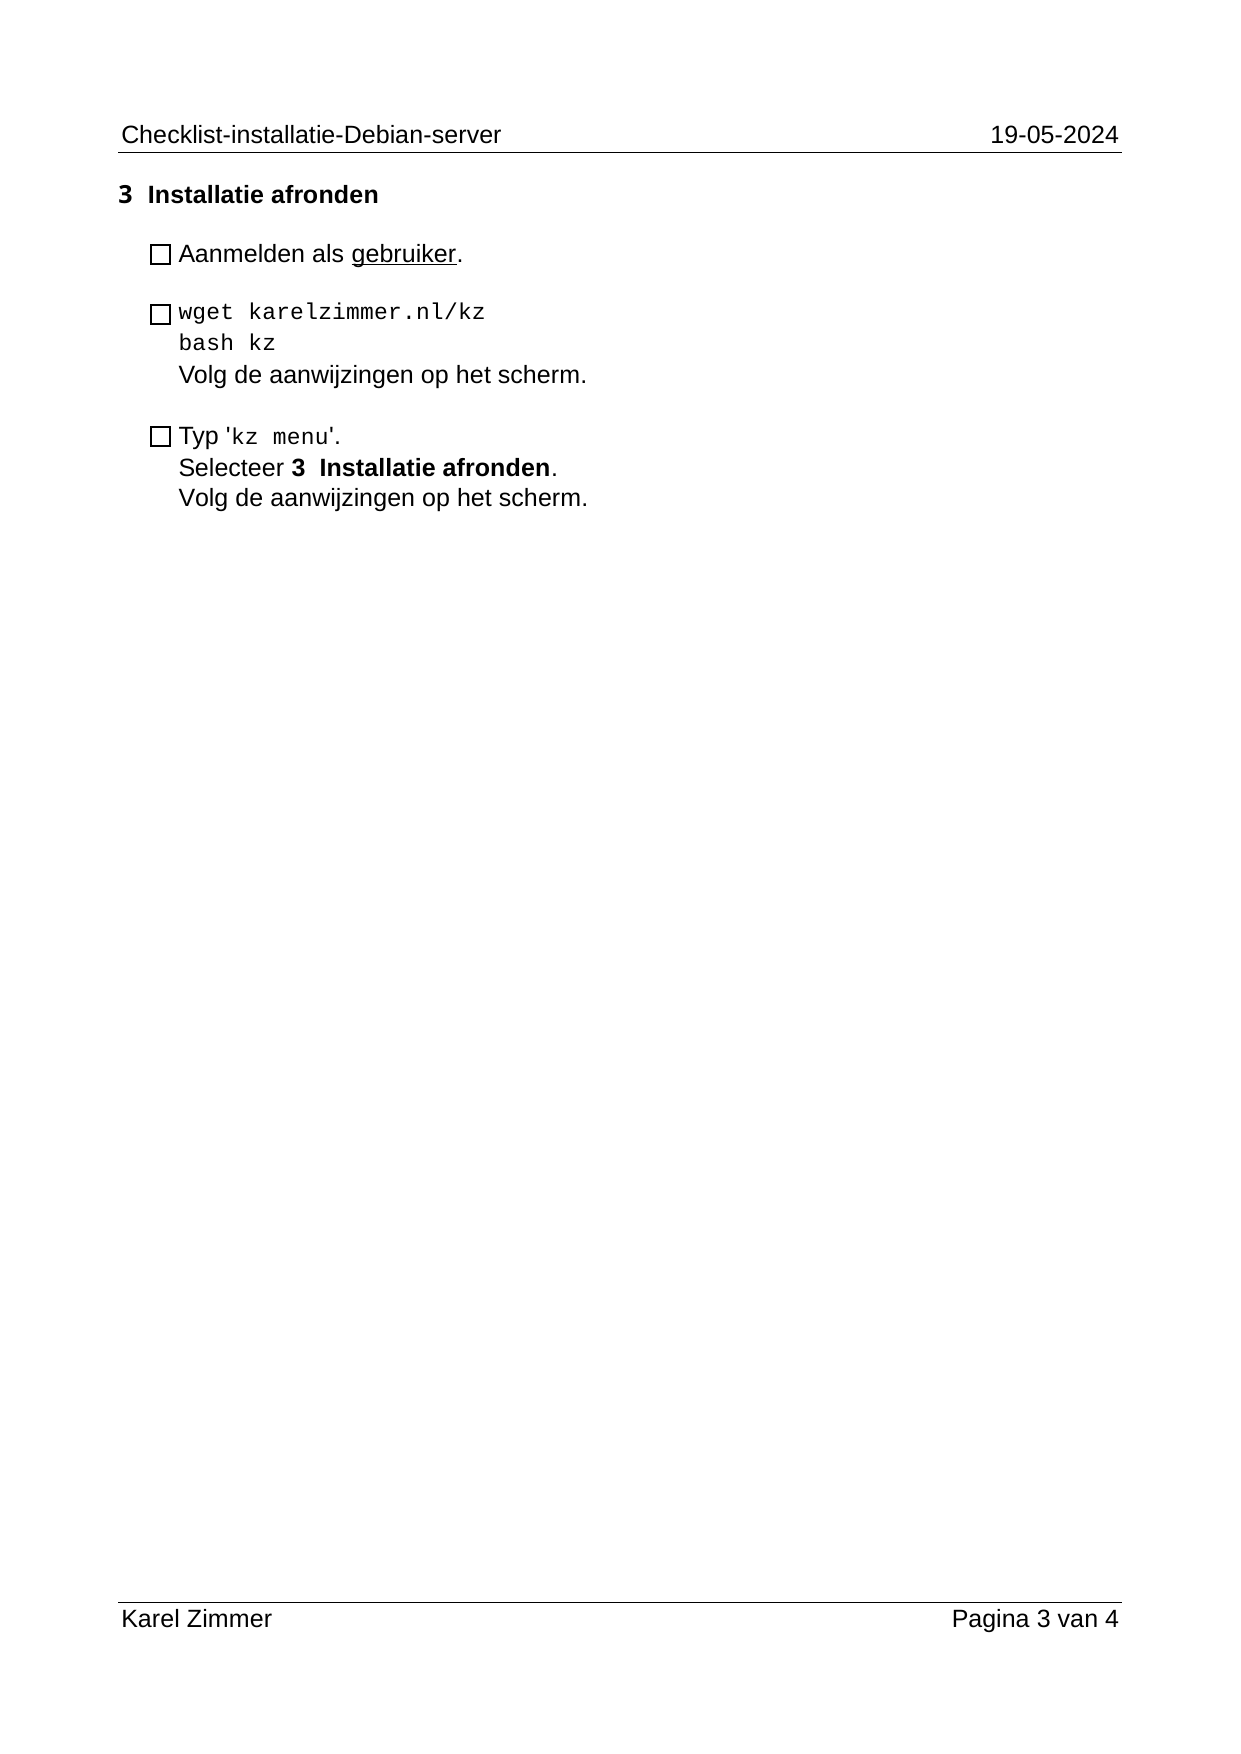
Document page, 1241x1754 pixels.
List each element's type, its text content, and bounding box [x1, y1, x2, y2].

table_header [118, 239, 142, 269]
table_cell [118, 453, 142, 483]
table_cell [118, 421, 142, 453]
table_cell Volg de aanwijzingen op het scherm. [177, 360, 1122, 391]
table_cell [142, 483, 177, 513]
table_header [142, 239, 177, 269]
table_cell [118, 360, 142, 391]
table_cell [118, 391, 142, 421]
table_cell [118, 269, 142, 300]
table_cell bash kz [177, 330, 1122, 360]
table_cell wget karelzimmer.nl/kz [177, 300, 1122, 330]
table_cell [142, 269, 177, 300]
table_header Aanmelden als gebruiker. [177, 239, 1122, 269]
table_cell Typ 'kz menu'. [177, 421, 1122, 453]
table_cell [118, 300, 142, 330]
table_cell [142, 300, 177, 330]
table_cell [118, 330, 142, 360]
table_cell [142, 330, 177, 360]
table_cell [142, 453, 177, 483]
table_cell [177, 391, 1122, 421]
table_cell Volg de aanwijzingen op het scherm. [177, 483, 1122, 513]
table_cell [142, 391, 177, 421]
table_cell [142, 360, 177, 391]
table_cell Selecteer 3 Installatie afronden. [177, 453, 1122, 483]
table_cell [118, 483, 142, 513]
list Installatie afronden [118, 177, 1122, 211]
table_cell [142, 421, 177, 453]
table_cell [177, 269, 1122, 300]
